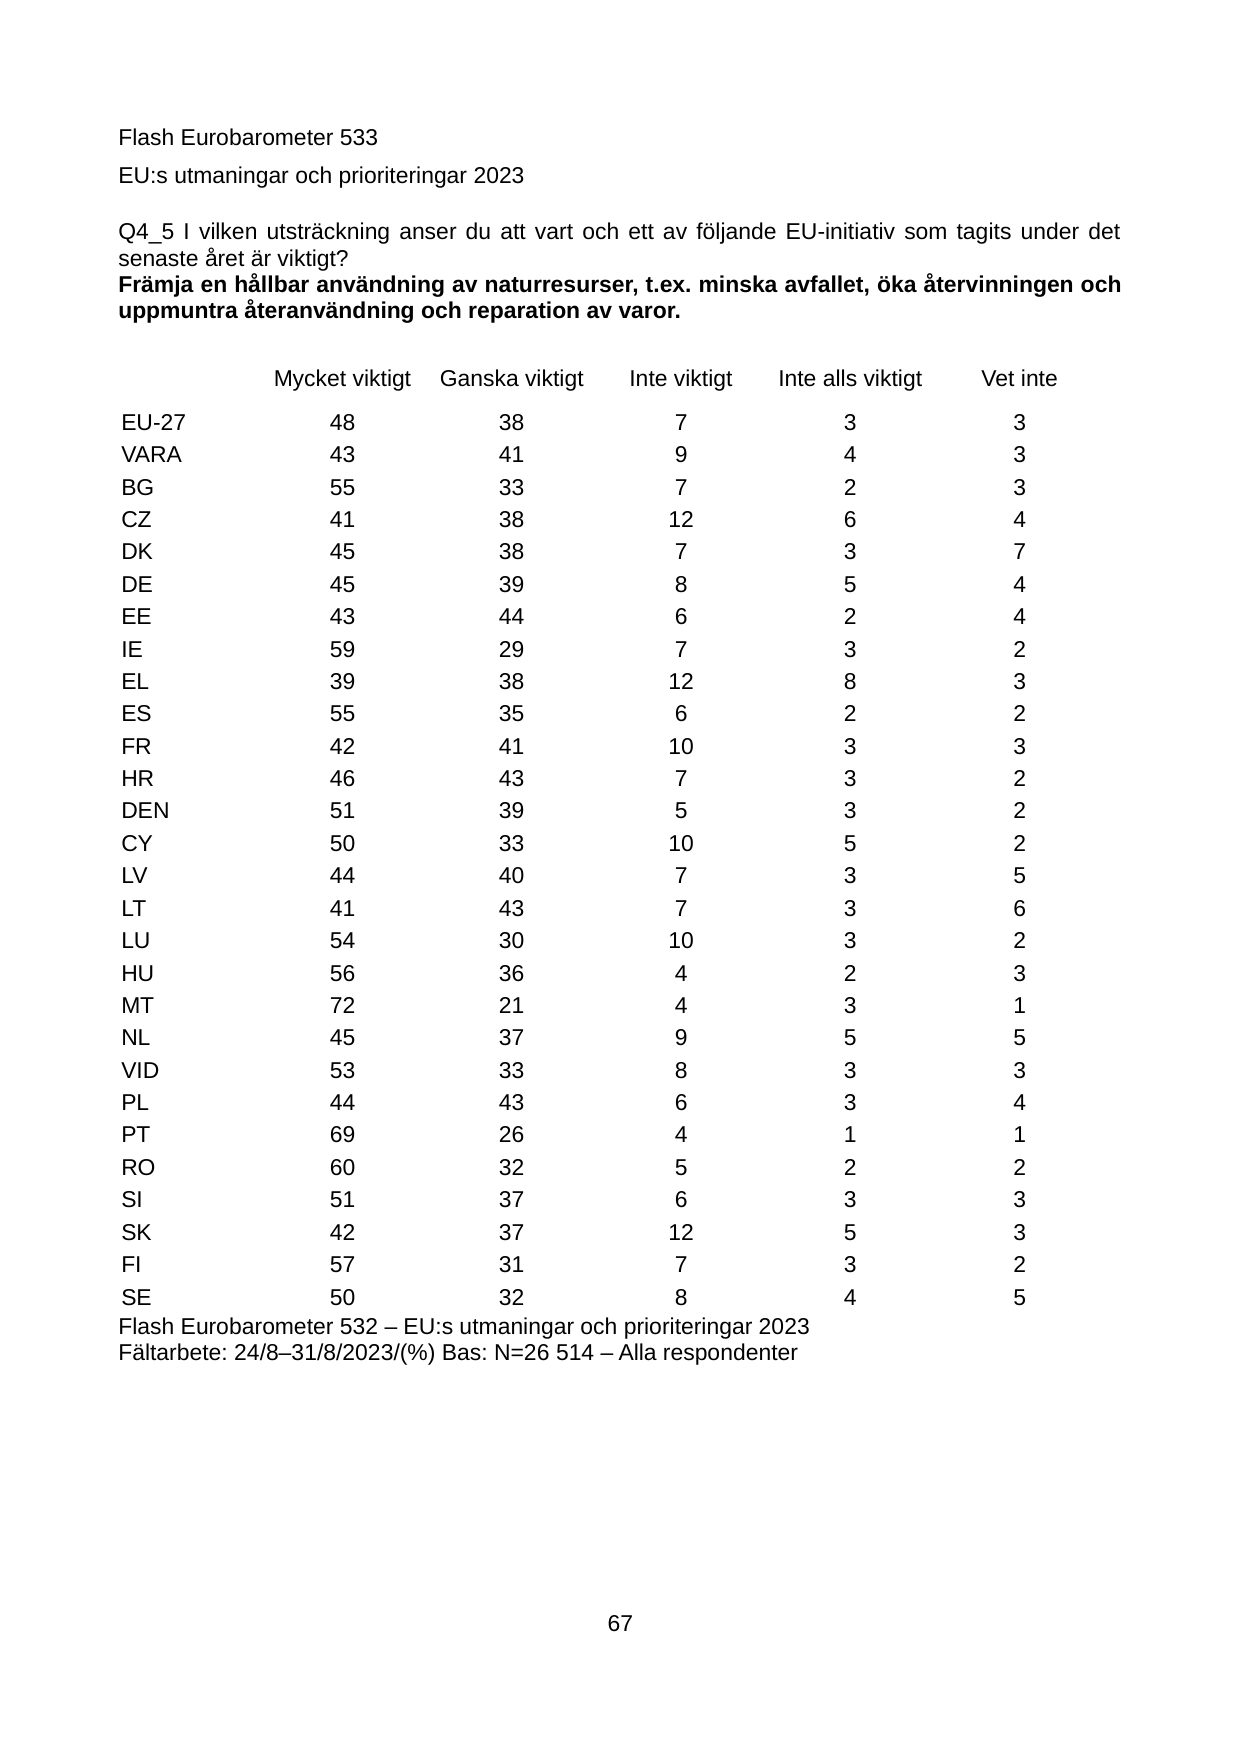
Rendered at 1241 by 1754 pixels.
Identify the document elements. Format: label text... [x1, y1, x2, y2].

table_cell LT [118, 892, 258, 924]
table_cell CY [118, 827, 258, 859]
table_cell 5 [935, 1021, 1104, 1054]
table_cell 33 [427, 827, 596, 859]
table_cell 2 [935, 1248, 1104, 1280]
table_cell VARA [118, 438, 258, 471]
table_cell 2 [765, 471, 935, 503]
table_cell 8 [596, 1054, 765, 1086]
table_cell DK [118, 535, 258, 568]
table_cell 69 [258, 1119, 427, 1151]
table_cell EE [118, 600, 258, 632]
table_cell 3 [765, 730, 935, 762]
table_cell 30 [427, 924, 596, 956]
table_cell 36 [427, 956, 596, 989]
table_cell 2 [935, 1151, 1104, 1183]
table_cell 8 [596, 1280, 765, 1313]
table_cell 4 [935, 568, 1104, 600]
table_cell 39 [427, 795, 596, 827]
table_cell 53 [258, 1054, 427, 1086]
table_cell PT [118, 1119, 258, 1151]
table_cell CZ [118, 503, 258, 535]
table_cell 26 [427, 1119, 596, 1151]
table_cell 3 [765, 989, 935, 1021]
table_cell 3 [765, 1183, 935, 1216]
table_cell 7 [596, 762, 765, 794]
table_header Vet inte [935, 350, 1104, 406]
table_cell 38 [427, 503, 596, 535]
table_cell 44 [427, 600, 596, 632]
table_cell HU [118, 956, 258, 989]
table_cell 6 [935, 892, 1104, 924]
table_cell 45 [258, 568, 427, 600]
table_cell 3 [765, 1054, 935, 1086]
table_cell 3 [765, 795, 935, 827]
table_cell 51 [258, 1183, 427, 1216]
table_cell 2 [935, 827, 1104, 859]
table_cell FI [118, 1248, 258, 1280]
table_cell 46 [258, 762, 427, 794]
table_cell SE [118, 1280, 258, 1313]
table_cell 42 [258, 730, 427, 762]
table_header [118, 350, 258, 406]
table_cell 12 [596, 503, 765, 535]
table_cell 6 [596, 697, 765, 730]
table_cell 5 [765, 1021, 935, 1054]
text Fältarbete: 24/8–31/8/2023/(%) Bas: N=26 514 – Alla respondenter [118, 1339, 1122, 1366]
table_cell 3 [765, 1248, 935, 1280]
table_cell 4 [935, 503, 1104, 535]
table_cell 4 [935, 1086, 1104, 1118]
table_cell 3 [765, 406, 935, 438]
table_cell 4 [596, 956, 765, 989]
table_cell 50 [258, 827, 427, 859]
table_cell 54 [258, 924, 427, 956]
table_cell 2 [935, 762, 1104, 794]
text Q4_5 I vilken utsträckning anser du att vart och ett av följande EU-initiativ som tagits under det senaste året är viktigt? [118, 218, 1122, 271]
table_cell 1 [935, 989, 1104, 1021]
table_cell 5 [765, 568, 935, 600]
table_cell 43 [427, 1086, 596, 1118]
table_cell 7 [596, 1248, 765, 1280]
table_cell 33 [427, 1054, 596, 1086]
table_cell NL [118, 1021, 258, 1054]
table_cell 38 [427, 665, 596, 697]
table_cell 72 [258, 989, 427, 1021]
table_cell 45 [258, 1021, 427, 1054]
table_header Inte viktigt [596, 350, 765, 406]
table_cell 5 [596, 795, 765, 827]
table_cell 37 [427, 1021, 596, 1054]
table_cell 10 [596, 924, 765, 956]
table_cell 38 [427, 535, 596, 568]
table_cell 9 [596, 1021, 765, 1054]
table_cell HR [118, 762, 258, 794]
table_cell 8 [596, 568, 765, 600]
table_cell 41 [258, 503, 427, 535]
table_cell 3 [935, 1216, 1104, 1248]
table_cell 60 [258, 1151, 427, 1183]
table_cell 3 [765, 859, 935, 892]
table_cell EL [118, 665, 258, 697]
table_cell LU [118, 924, 258, 956]
table_cell 6 [596, 600, 765, 632]
table_header Inte alls viktigt [765, 350, 935, 406]
table_cell 42 [258, 1216, 427, 1248]
table_cell SI [118, 1183, 258, 1216]
table_cell 5 [935, 1280, 1104, 1313]
table_cell 2 [935, 633, 1104, 665]
table_cell VID [118, 1054, 258, 1086]
table_cell 8 [765, 665, 935, 697]
table_cell 1 [765, 1119, 935, 1151]
table_cell 1 [935, 1119, 1104, 1151]
table_cell 3 [935, 730, 1104, 762]
table_cell 10 [596, 827, 765, 859]
table_cell 3 [935, 438, 1104, 471]
table_cell 43 [427, 892, 596, 924]
table_cell 3 [935, 1054, 1104, 1086]
table_cell 2 [765, 697, 935, 730]
table_cell EU-27 [118, 406, 258, 438]
table_cell 3 [935, 956, 1104, 989]
table_cell 51 [258, 795, 427, 827]
table_cell 12 [596, 1216, 765, 1248]
table_cell 4 [765, 438, 935, 471]
table_cell 57 [258, 1248, 427, 1280]
table_header Mycket viktigt [258, 350, 427, 406]
table_cell 43 [427, 762, 596, 794]
table_cell 3 [935, 1183, 1104, 1216]
table_cell 5 [935, 859, 1104, 892]
table_cell 2 [765, 600, 935, 632]
table_cell 3 [765, 633, 935, 665]
table_cell 50 [258, 1280, 427, 1313]
table_cell FR [118, 730, 258, 762]
table_cell 21 [427, 989, 596, 1021]
table_cell 3 [765, 762, 935, 794]
table_cell 41 [258, 892, 427, 924]
table_cell 6 [596, 1183, 765, 1216]
table_cell 9 [596, 438, 765, 471]
table_cell SK [118, 1216, 258, 1248]
table_cell 44 [258, 1086, 427, 1118]
table_cell 56 [258, 956, 427, 989]
table_cell 3 [765, 892, 935, 924]
table_cell 7 [596, 859, 765, 892]
table_cell MT [118, 989, 258, 1021]
table_cell 3 [765, 535, 935, 568]
table_cell 2 [935, 924, 1104, 956]
table_cell 39 [427, 568, 596, 600]
table_cell 41 [427, 730, 596, 762]
text Flash Eurobarometer 532 – EU:s utmaningar och prioriteringar 2023 [118, 1313, 1122, 1339]
table_cell 29 [427, 633, 596, 665]
table_cell 43 [258, 600, 427, 632]
table_cell 32 [427, 1151, 596, 1183]
table_cell 2 [765, 956, 935, 989]
table_cell 32 [427, 1280, 596, 1313]
table_cell DEN [118, 795, 258, 827]
table_cell ES [118, 697, 258, 730]
table_cell 4 [596, 989, 765, 1021]
table_cell 48 [258, 406, 427, 438]
table_cell 7 [935, 535, 1104, 568]
table_cell 2 [935, 795, 1104, 827]
table_cell 35 [427, 697, 596, 730]
table_cell 7 [596, 892, 765, 924]
table_cell 3 [935, 665, 1104, 697]
table_cell 45 [258, 535, 427, 568]
table_cell 2 [935, 697, 1104, 730]
table_cell RO [118, 1151, 258, 1183]
table_cell 43 [258, 438, 427, 471]
table_cell 7 [596, 471, 765, 503]
table_cell 10 [596, 730, 765, 762]
table_cell 7 [596, 535, 765, 568]
table_cell 55 [258, 471, 427, 503]
table_cell 6 [596, 1086, 765, 1118]
table_cell 31 [427, 1248, 596, 1280]
table_cell 7 [596, 633, 765, 665]
table_cell 4 [765, 1280, 935, 1313]
table_cell PL [118, 1086, 258, 1118]
table_cell 3 [765, 1086, 935, 1118]
table_cell 5 [765, 1216, 935, 1248]
table_cell 3 [765, 924, 935, 956]
table_cell 3 [935, 406, 1104, 438]
text Främja en hållbar användning av naturresurser, t.ex. minska avfallet, öka återvinningen och uppmuntra återanvändning och reparation av varor. [118, 271, 1122, 323]
table_cell 2 [765, 1151, 935, 1183]
table_cell 6 [765, 503, 935, 535]
table_cell 37 [427, 1216, 596, 1248]
table_cell 7 [596, 406, 765, 438]
table_cell 41 [427, 438, 596, 471]
table_cell 4 [935, 600, 1104, 632]
table_cell 40 [427, 859, 596, 892]
table_cell 55 [258, 697, 427, 730]
table_cell 33 [427, 471, 596, 503]
table_cell 59 [258, 633, 427, 665]
table_cell 4 [596, 1119, 765, 1151]
table_cell LV [118, 859, 258, 892]
table_cell 37 [427, 1183, 596, 1216]
table_header Ganska viktigt [427, 350, 596, 406]
table_cell 44 [258, 859, 427, 892]
table_cell BG [118, 471, 258, 503]
table_cell 5 [596, 1151, 765, 1183]
table_cell 12 [596, 665, 765, 697]
table_cell IE [118, 633, 258, 665]
table_cell DE [118, 568, 258, 600]
table_cell 3 [935, 471, 1104, 503]
table_cell 38 [427, 406, 596, 438]
table_cell 5 [765, 827, 935, 859]
table_cell 39 [258, 665, 427, 697]
